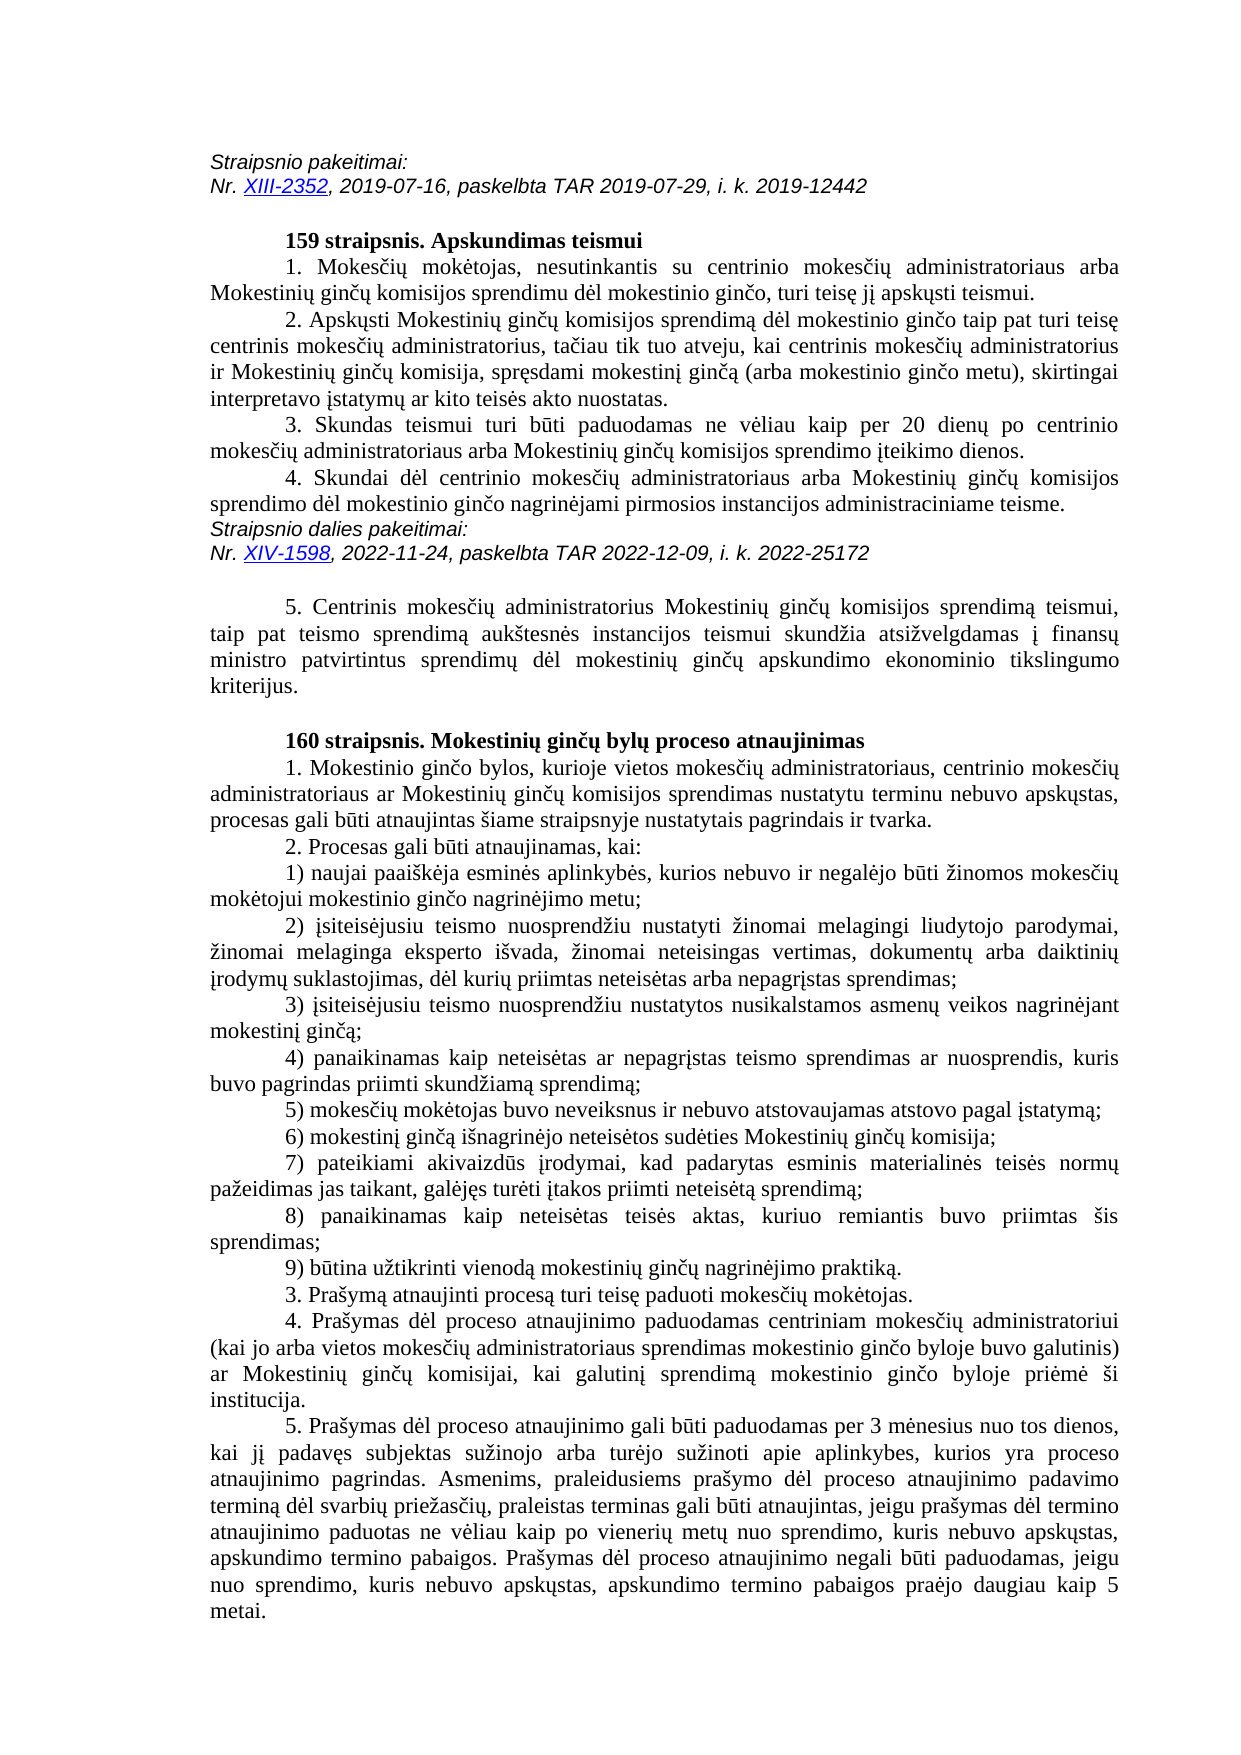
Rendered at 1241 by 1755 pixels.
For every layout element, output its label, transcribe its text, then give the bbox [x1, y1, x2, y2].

text 159 straipsnis. Apskundimas teismui [210, 227, 1120, 253]
text 8) panaikinamas kaip neteisėtas teisės aktas, kuriuo remiantis buvo priimtas šis sprendimas; [210, 1202, 1120, 1254]
text 3. Prašymą atnaujinti procesą turi teisę paduoti mokesčių mokėtojas. [210, 1281, 1120, 1307]
text 160 straipsnis. Mokestinių ginčų bylų proceso atnaujinimas [210, 727, 1120, 754]
text 5) mokesčių mokėtojas buvo neveiksnus ir nebuvo atstovaujamas atstovo pagal įstatymą; [210, 1096, 1120, 1123]
text 2) įsiteisėjusiu teismo nuosprendžiu nustatyti žinomai melagingi liudytojo parodymai, žinomai melaginga eksperto išvada, žinomai neteisingas vertimas, dokumentų arba daiktinių įrodymų suklastojimas, dėl kurių priimtas neteisėtas arba nepagrįstas sprendimas; [210, 912, 1120, 991]
text 1. Mokestinio ginčo bylos, kurioje vietos mokesčių administratoriaus, centrinio mokesčių administratoriaus ar Mokestinių ginčų komisijos sprendimas nustatytu terminu nebuvo apskųstas, procesas gali būti atnaujintas šiame straipsnyje nustatytais pagrindais ir tvarka. [210, 754, 1120, 833]
text 2. Apskųsti Mokestinių ginčų komisijos sprendimą dėl mokestinio ginčo taip pat turi teisę centrinis mokesčių administratorius, tačiau tik tuo atveju, kai centrinis mokesčių administratorius ir Mokestinių ginčų komisija, spręsdami mokestinį ginčą (arba mokestinio ginčo metu), skirtingai interpretavo įstatymų ar kito teisės akto nuostatas. [210, 306, 1120, 411]
text 6) mokestinį ginčą išnagrinėjo neteisėtos sudėties Mokestinių ginčų komisija; [210, 1123, 1120, 1149]
text 4) panaikinamas kaip neteisėtas ar nepagrįstas teismo sprendimas ar nuosprendis, kuris buvo pagrindas priimti skundžiamą sprendimą; [210, 1044, 1120, 1096]
text 4. Skundai dėl centrinio mokesčių administratoriaus arba Mokestinių ginčų komisijos sprendimo dėl mokestinio ginčo nagrinėjami pirmosios instancijos administraciniame teisme. [210, 464, 1120, 517]
text 2. Procesas gali būti atnaujinamas, kai: [210, 833, 1120, 859]
text 1. Mokesčių mokėtojas, nesutinkantis su centrinio mokesčių administratoriaus arba Mokestinių ginčų komisijos sprendimu dėl mokestinio ginčo, turi teisę jį apskųsti teismui. [210, 253, 1120, 306]
text 7) pateikiami akivaizdūs įrodymai, kad padarytas esminis materialinės teisės normų pažeidimas jas taikant, galėjęs turėti įtakos priimti neteisėtą sprendimą; [210, 1149, 1120, 1202]
text 4. Prašymas dėl proceso atnaujinimo paduodamas centriniam mokesčių administratoriui (kai jo arba vietos mokesčių administratoriaus sprendimas mokestinio ginčo byloje buvo galutinis) ar Mokestinių ginčų komisijai, kai galutinį sprendimą mokestinio ginčo byloje priėmė ši institucija. [210, 1307, 1120, 1413]
text Nr. XIV-1598, 2022-11-24, paskelbta TAR 2022-12-09, i. k. 2022-25172 [210, 541, 1120, 564]
text Nr. XIII-2352, 2019-07-16, paskelbta TAR 2019-07-29, i. k. 2019-12442 [210, 174, 1120, 198]
text 3. Skundas teismui turi būti paduodamas ne vėliau kaip per 20 dienų po centrinio mokesčių administratoriaus arba Mokestinių ginčų komisijos sprendimo įteikimo dienos. [210, 411, 1120, 464]
text 3) įsiteisėjusiu teismo nuosprendžiu nustatytos nusikalstamos asmenų veikos nagrinėjant mokestinį ginčą; [210, 991, 1120, 1044]
text 5. Prašymas dėl proceso atnaujinimo gali būti paduodamas per 3 mėnesius nuo tos dienos, kai jį padavęs subjektas sužinojo arba turėjo sužinoti apie aplinkybes, kurios yra proceso atnaujinimo pagrindas. Asmenims, praleidusiems prašymo dėl proceso atnaujinimo padavimo terminą dėl svarbių priežasčių, praleistas terminas gali būti atnaujintas, jeigu prašymas dėl termino atnaujinimo paduotas ne vėliau kaip po vienerių metų nuo sprendimo, kuris nebuvo apskųstas, apskundimo termino pabaigos. Prašymas dėl proceso atnaujinimo negali būti paduodamas, jeigu nuo sprendimo, kuris nebuvo apskųstas, apskundimo termino pabaigos praėjo daugiau kaip 5 metai. [210, 1413, 1120, 1623]
text 9) būtina užtikrinti vienodą mokestinių ginčų nagrinėjimo praktiką. [210, 1254, 1120, 1281]
text 5. Centrinis mokesčių administratorius Mokestinių ginčų komisijos sprendimą teismui, taip pat teismo sprendimą aukštesnės instancijos teismui skundžia atsižvelgdamas į finansų ministro patvirtintus sprendimų dėl mokestinių ginčų apskundimo ekonominio tikslingumo kriterijus. [210, 593, 1120, 699]
text Straipsnio dalies pakeitimai: [210, 517, 1120, 541]
text 1) naujai paaiškėja esminės aplinkybės, kurios nebuvo ir negalėjo būti žinomos mokesčių mokėtojui mokestinio ginčo nagrinėjimo metu; [210, 859, 1120, 912]
text Straipsnio pakeitimai: [210, 150, 1120, 174]
